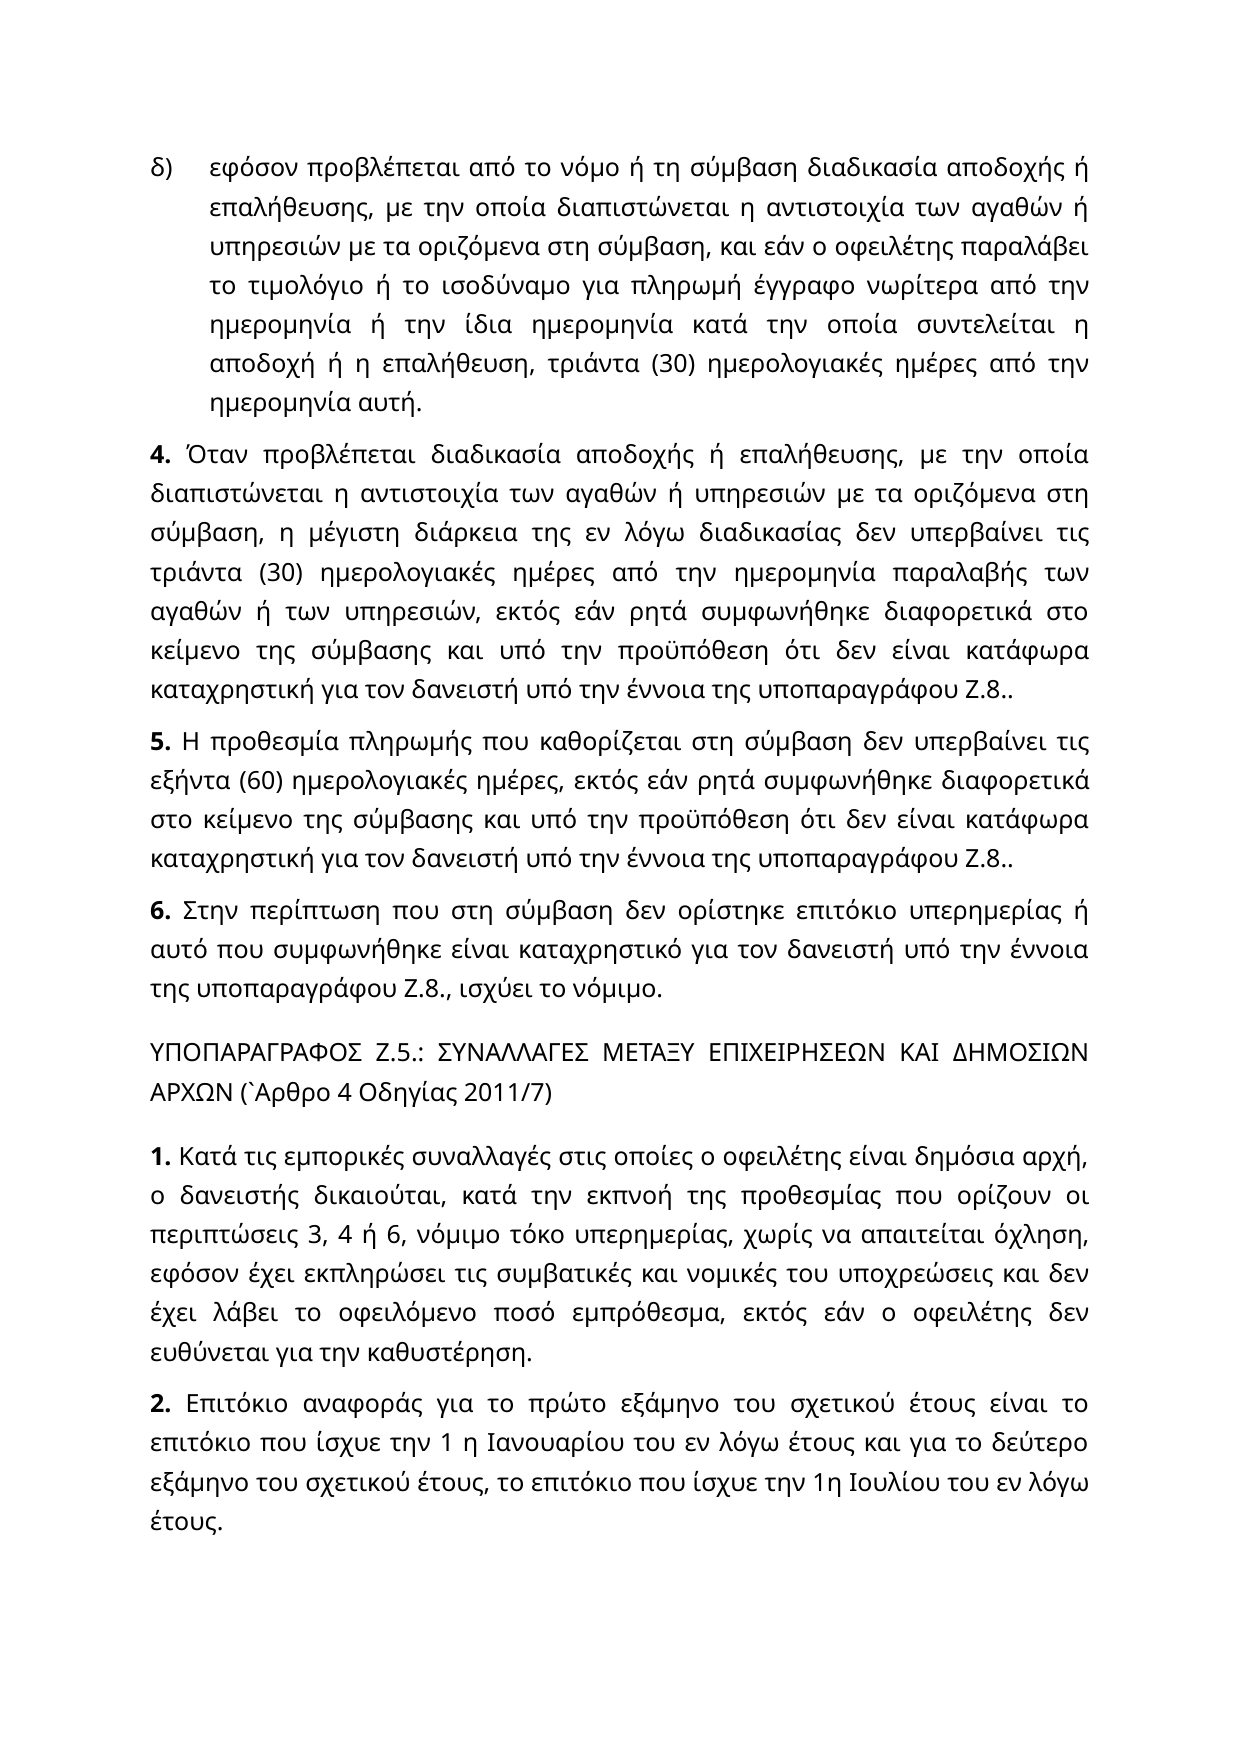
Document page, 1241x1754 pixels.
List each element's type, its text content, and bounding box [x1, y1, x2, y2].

text 5. Η προθεσμία πληρωμής που καθορίζεται στη σύμβαση δεν υπερβαίνει τις εξήντα (60) ημερολογιακές ημέρες, εκτός εάν ρητά συμφωνήθηκε διαφορετικά στο κείμενο της σύμβασης και υπό την προϋπόθεση ότι δεν είναι κατάφωρα καταχρηστική για τον δανειστή υπό την έννοια της υποπαραγράφου Ζ.8.. [150, 723, 1090, 875]
text 4. Όταν προβλέπεται διαδικασία αποδοχής ή επαλήθευσης, με την οποία διαπιστώνεται η αντιστοιχία των αγαθών ή υπηρεσιών με τα οριζόμενα στη σύμβαση, η μέγιστη διάρκεια της εν λόγω διαδικασίας δεν υπερβαίνει τις τριάντα (30) ημερολογιακές ημέρες από την ημερομηνία παραλαβής των αγαθών ή των υπηρεσιών, εκτός εάν ρητά συμφωνήθηκε διαφορετικά στο κείμενο της σύμβασης και υπό την προϋπόθεση ότι δεν είναι κατάφωρα καταχρηστική για τον δανειστή υπό την έννοια της υποπαραγράφου Ζ.8.. [150, 437, 1090, 706]
text 6. Στην περίπτωση που στη σύμβαση δεν ορίστηκε επιτόκιο υπερημερίας ή αυτό που συμφωνήθηκε είναι καταχρηστικό για τον δανειστή υπό την έννοια της υποπαραγράφου Ζ.8., ισχύει το νόμιμο. [150, 892, 1090, 1005]
text 2. Επιτόκιο αναφοράς για το πρώτο εξάμηνο του σχετικού έτους είναι το επιτόκιο που ίσχυε την 1 η Ιανουαρίου του εν λόγω έτους και για το δεύτερο εξάμηνο του σχετικού έτους, το επιτόκιο που ίσχυε την 1η Ιουλίου του εν λόγω έτους. [150, 1386, 1090, 1537]
text 1. Κατά τις εμπορικές συναλλαγές στις οποίες ο οφειλέτης είναι δημόσια αρχή, ο δανειστής δικαιούται, κατά την εκπνοή της προθεσμίας που ορίζουν οι περιπτώσεις 3, 4 ή 6, νόμιμο τόκο υπερημερίας, χωρίς να απαιτείται όχληση, εφόσον έχει εκπληρώσει τις συμβατικές και νομικές του υποχρεώσεις και δεν έχει λάβει το οφειλόμενο ποσό εμπρόθεσμα, εκτός εάν ο οφειλέτης δεν ευθύνεται για την καθυστέρηση. [150, 1138, 1090, 1368]
text ΥΠΟΠΑΡΑΓΡΑΦΟΣ Ζ.5.: ΣΥΝΑΛΛΑΓΕΣ ΜΕΤΑΞΥ ΕΠΙΧΕΙΡΗΣΕΩΝ ΚΑΙ ΔΗΜΟΣΙΩΝ ΑΡΧΩΝ (`Αρθρο 4 Οδηγίας 2011/7) [150, 1035, 1090, 1108]
list δ) εφόσον προβλέπεται από το νόμο ή τη σύμβαση διαδικασία αποδοχής ή επαλήθευσης, με την οποία διαπιστώνεται η αντιστοιχία των αγαθών ή υπηρεσιών με τα οριζόμενα στη σύμβαση, και εάν ο οφειλέτης παραλάβει το τιμολόγιο ή το ισοδύναμο για πληρωμή έγγραφο νωρίτερα από την ημερομηνία ή την ίδια ημερομηνία κατά την οποία συντελείται η αποδοχή ή η επαλήθευση, τριάντα (30) ημερολογιακές ημέρες από την ημερομηνία αυτή. [150, 150, 1090, 419]
